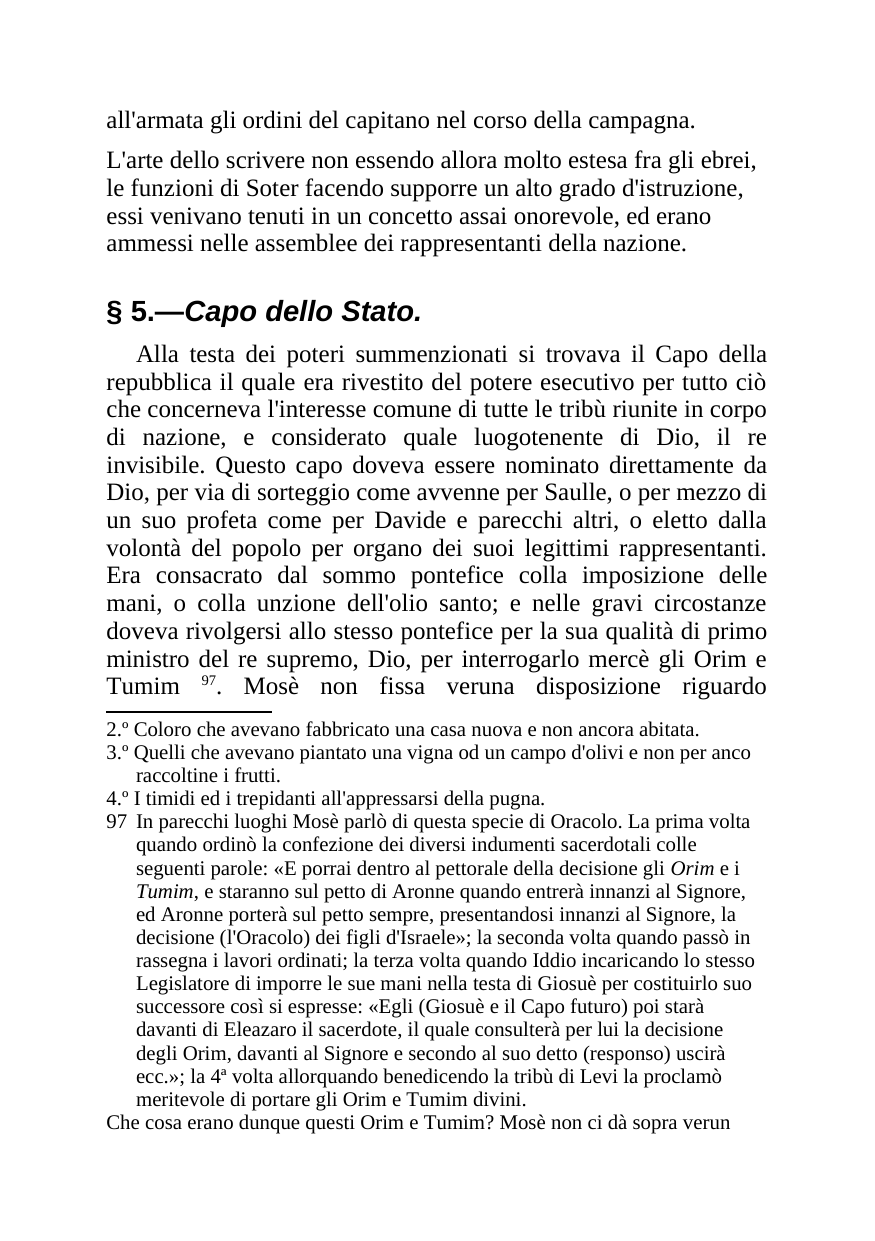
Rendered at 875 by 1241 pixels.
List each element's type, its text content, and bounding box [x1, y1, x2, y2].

text 2.º Coloro che avevano fabbricato una casa nuova e non ancora abitata. [106, 718, 768, 741]
text L'arte dello scrivere non essendo allora molto estesa fra gli ebrei, le funzioni di Soter facendo supporre un alto grado d'istruzione, essi venivano tenuti in un concetto assai onorevole, ed erano ammessi nelle assemblee dei rappresentanti della nazione. [106, 146, 768, 257]
text Alla testa dei poteri summenzionati si trovava il Capo della repubblica il quale era rivestito del potere esecutivo per tutto ciò che concerneva l'interesse comune di tutte le tribù riunite in corpo di nazione, e considerato quale luogotenente di Dio, il re invisibile. Questo capo doveva essere nominato direttamente da Dio, per via di sorteggio come avvenne per Saulle, o per mezzo di un suo profeta come per Davide e parecchi altri, o eletto dalla volontà del popolo per organo dei suoi legittimi rappresentanti. Era consacrato dal sommo pontefice colla imposizione delle mani, o colla unzione dell'olio santo; e nelle gravi circostanze doveva rivolgersi allo stesso pontefice per la sua qualità di primo ministro del re supremo, Dio, per interrogarlo mercè gli Orim e Tumim . Mosè non fissa veruna disposizione riguardo [106, 340, 768, 700]
text In parecchi luoghi Mosè parlò di questa specie di Oracolo. La prima volta quando ordinò la confezione dei diversi indumenti sacerdotali colle seguenti parole: «E porrai dentro al pettorale della decisione gli Orim e i Tumim, e staranno sul petto di Aronne quando entrerà innanzi al Signore, ed Aronne porterà sul petto sempre, presentandosi innanzi al Signore, la decisione (l'Oracolo) dei figli d'Israele»; la seconda volta quando passò in rassegna i lavori ordinati; la terza volta quando Iddio incaricando lo stesso Legislatore di imporre le sue mani nella testa di Giosuè per costituirlo suo successore così si espresse: «Egli (Giosuè e il Capo futuro) poi starà davanti di Eleazaro il sacerdote, il quale consulterà per lui la decisione degli Orim, davanti al Signore e secondo al suo detto (responso) uscirà ecc.»; la 4ª volta allorquando benedicendo la tribù di Levi la proclamò meritevole di portare gli Orim e Tumim divini. [106, 810, 768, 1111]
text 4.º I timidi ed i trepidanti all'appressarsi della pugna. [106, 787, 768, 810]
subtitle § 5.—Capo dello Stato. [106, 295, 768, 327]
text Che cosa erano dunque questi Orim e Tumim? Mosè non ci dà sopra verun [106, 1111, 768, 1134]
text all'armata gli ordini del capitano nel corso della campagna. [106, 106, 768, 134]
text 3.º Quelli che avevano piantato una vigna od un campo d'olivi e non per anco raccoltine i frutti. [106, 741, 768, 787]
